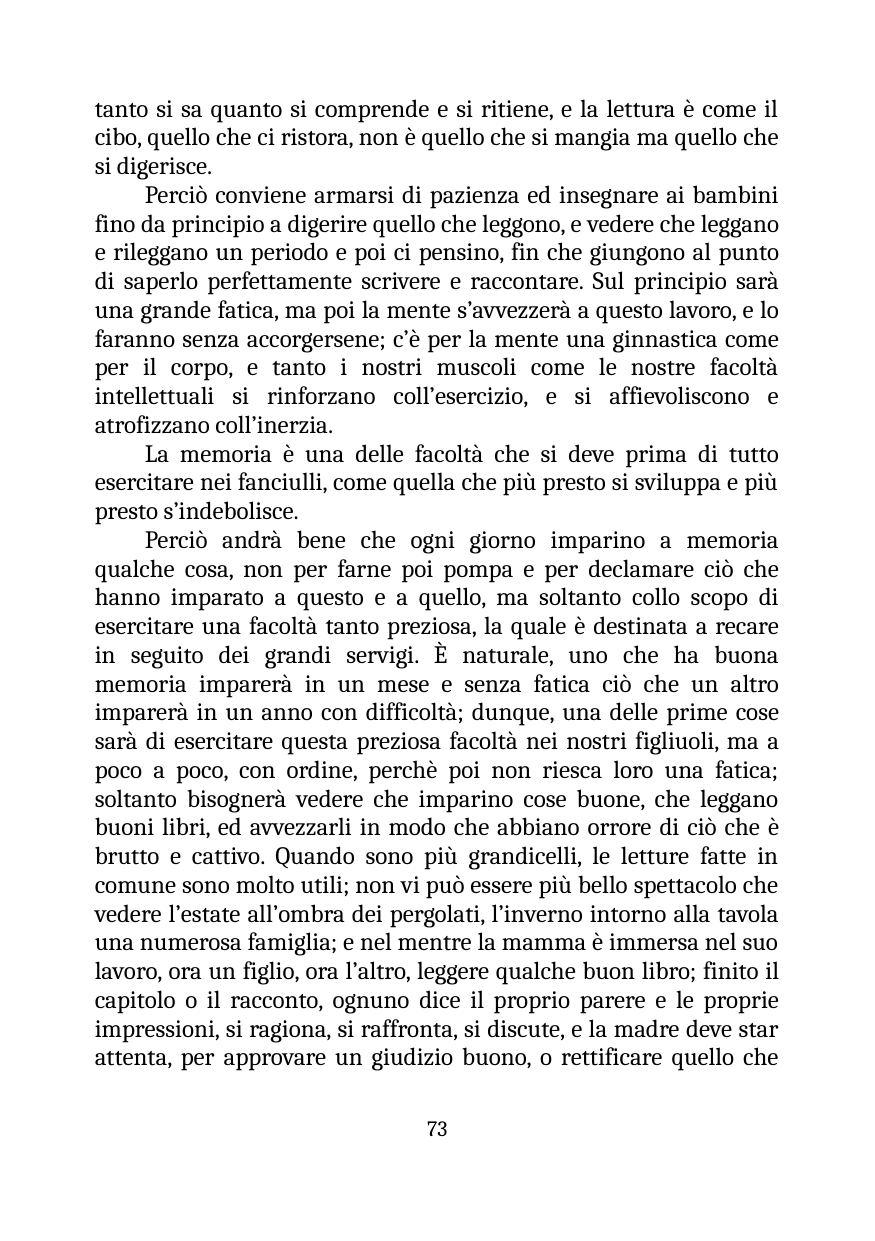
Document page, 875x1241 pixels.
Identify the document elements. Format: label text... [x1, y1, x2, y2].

text tanto si sa quanto si comprende e si ritiene, e la lettura è come il cibo, quello che ci ristora, non è quello che si mangia ma quello che si digerisce. [94, 94, 779, 181]
text La memoria è una delle facoltà che si deve prima di tutto esercitare nei fanciulli, come quella che più presto si sviluppa e più presto s’indebolisce. [94, 439, 779, 526]
text Perciò andrà bene che ogni giorno imparino a memoria qualche cosa, non per farne poi pompa e per declamare ciò che hanno imparato a questo e a quello, ma soltanto collo scopo di esercitare una facoltà tanto preziosa, la quale è destinata a recare in seguito dei grandi servigi. È naturale, uno che ha buona memoria imparerà in un mese e senza fatica ciò che un altro imparerà in un anno con difficoltà; dunque, una delle prime cose sarà di esercitare questa preziosa facoltà nei nostri figliuoli, ma a poco a poco, con ordine, perchè poi non riesca loro una fatica; soltanto bisognerà vedere che imparino cose buone, che leggano buoni libri, ed avvezzarli in modo che abbiano orrore di ciò che è brutto e cattivo. Quando sono più grandicelli, le letture fatte in comune sono molto utili; non vi può essere più bello spettacolo che vedere l’estate all’ombra dei pergolati, l’inverno intorno alla tavola una numerosa famiglia; e nel mentre la mamma è immersa nel suo lavoro, ora un figlio, ora l’altro, leggere qualche buon libro; finito il capitolo o il racconto, ognuno dice il proprio parere e le proprie impressioni, si ragiona, si raffronta, si discute, e la madre deve star attenta, per approvare un giudizio buono, o rettificare quello che [94, 526, 779, 1072]
text Perciò conviene armarsi di pazienza ed insegnare ai bambini fino da principio a digerire quello che leggono, e vedere che leggano e rileggano un periodo e poi ci pensino, fin che giungono al punto di saperlo perfettamente scrivere e raccontare. Sul principio sarà una grande fatica, ma poi la mente s’avvezzerà a questo lavoro, e lo faranno senza accorgersene; c’è per la mente una ginnastica come per il corpo, e tanto i nostri muscoli come le nostre facoltà intellettuali si rinforzano coll’esercizio, e si affievoliscono e atrofizzano coll’inerzia. [94, 181, 779, 439]
